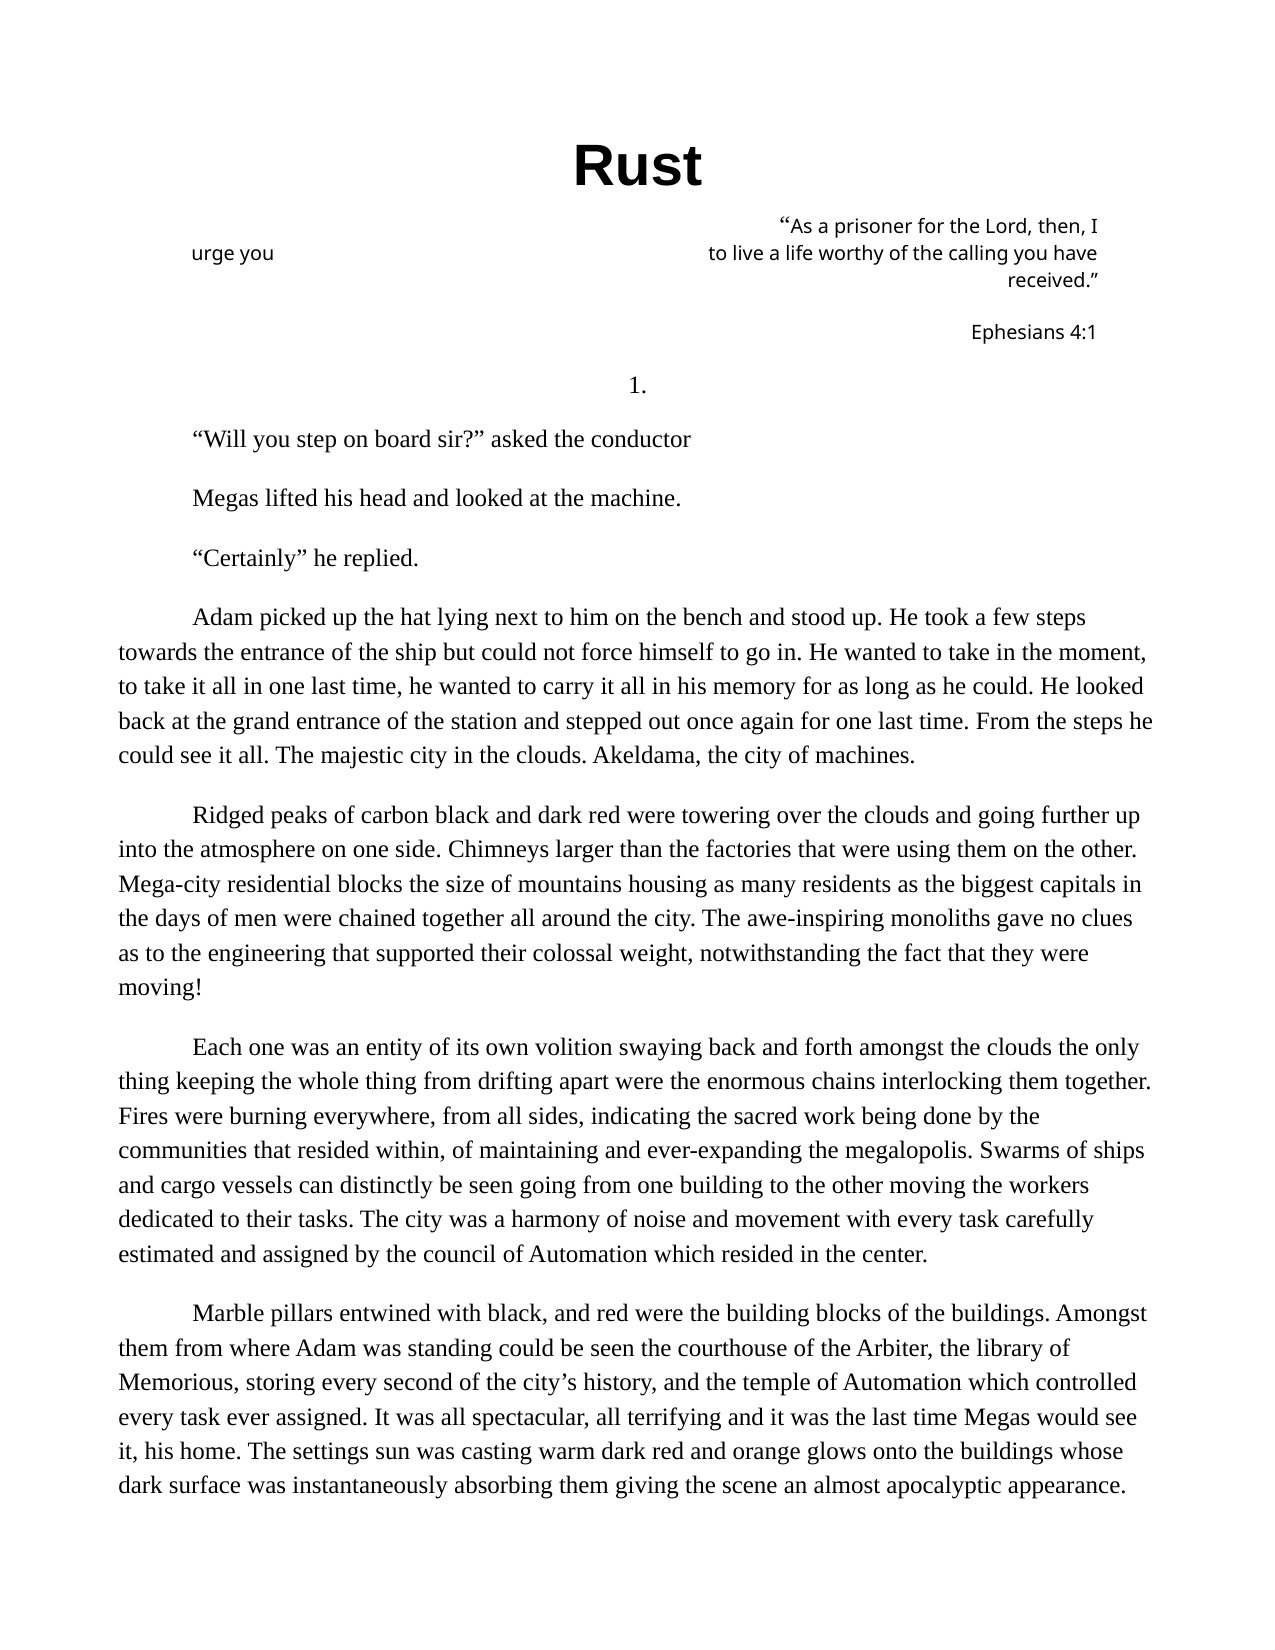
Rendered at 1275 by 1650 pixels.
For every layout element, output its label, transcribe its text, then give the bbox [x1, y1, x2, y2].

text “Certainly” he replied. [118, 543, 1157, 572]
text “Will you step on board sir?” asked the conductor [118, 424, 1157, 453]
text 1. [177, 370, 1098, 399]
text Each one was an entity of its own volition swaying back and forth amongst the clouds the only thing keeping the whole thing from drifting apart were the enormous chains interlocking them together. Fires were burning everywhere, from all sides, indicating the sacred work being done by the communities that resided within, of maintaining and ever-expanding the megalopolis. Swarms of ships and cargo vessels can distinctly be seen going from one building to the other moving the workers dedicated to their tasks. The city was a harmony of noise and movement with every task carefully estimated and assigned by the council of Automation which resided in the center. [118, 1032, 1157, 1267]
title Rust [118, 131, 1157, 198]
text Marble pillars entwined with black, and red were the building blocks of the buildings. Amongst them from where Adam was standing could be seen the courthouse of the Arbiter, the library of Memorious, storing every second of the city’s history, and the temple of Automation which controlled every task ever assigned. It was all spectacular, all terrifying and it was the last time Megas would see it, his home. The settings sun was casting warm dark red and orange glows onto the buildings whose dark surface was instantaneously absorbing them giving the scene an almost apocalyptic appearance. [118, 1298, 1157, 1499]
text “As a prisoner for the Lord, then, I urge you to live a life worthy of the calling you have received.” [177, 210, 1098, 293]
text Megas lifted his head and looked at the machine. [118, 483, 1157, 512]
text Ephesians 4:1 [177, 318, 1098, 345]
text Adam picked up the hat lying next to him on the bench and stood up. He took a few steps towards the entrance of the ship but could not force himself to go in. He wanted to take in the moment, to take it all in one last time, he wanted to carry it all in his memory for as long as he could. He looked back at the grand entrance of the station and stepped out once again for one last time. From the steps he could see it all. The majestic city in the clouds. Akeldama, the city of machines. [118, 602, 1157, 769]
text Ridged peaks of carbon black and dark red were towering over the clouds and going further up into the atmosphere on one side. Chimneys larger than the factories that were using them on the other. Mega-city residential blocks the size of mountains housing as many residents as the biggest capitals in the days of men were chained together all around the city. The awe-inspiring monoliths gave no clues as to the engineering that supported their colossal weight, notwithstanding the fact that they were moving! [118, 800, 1157, 1001]
